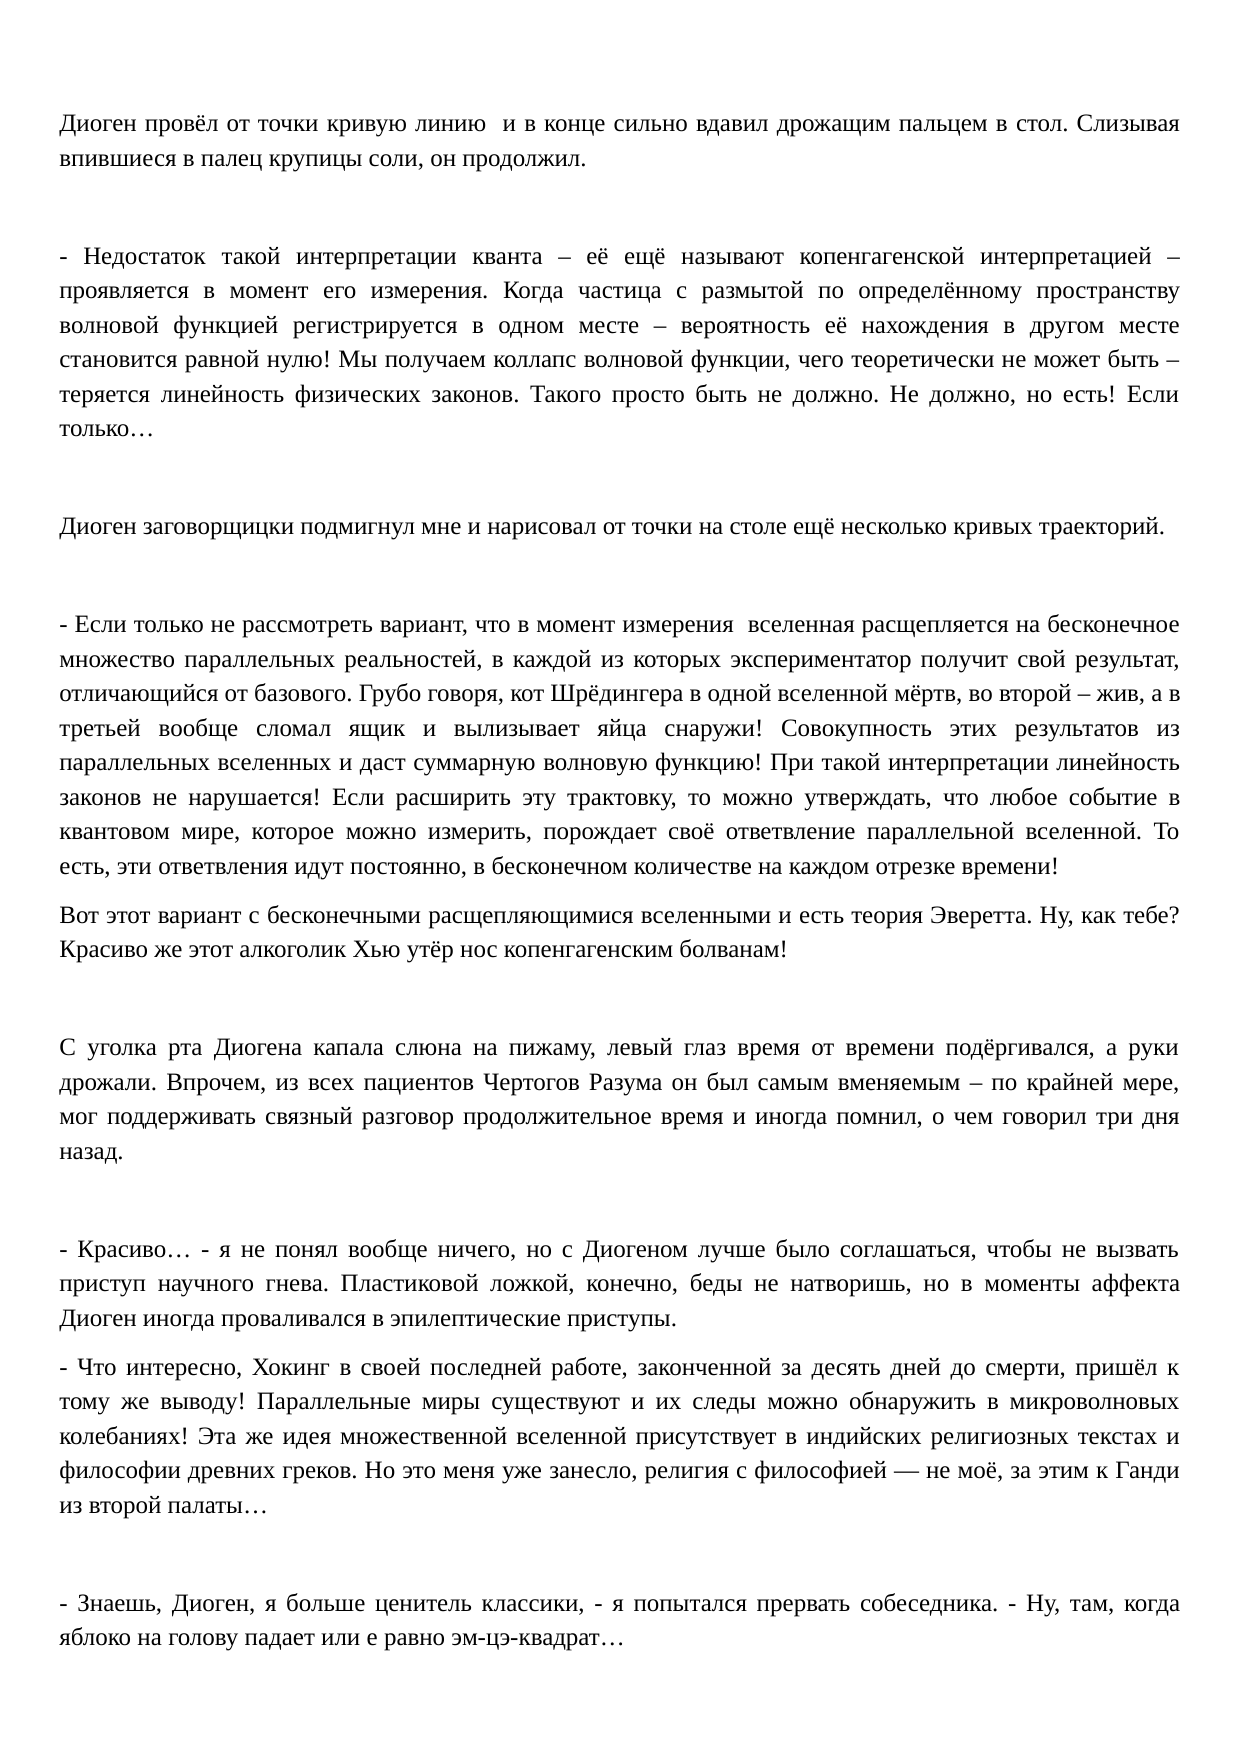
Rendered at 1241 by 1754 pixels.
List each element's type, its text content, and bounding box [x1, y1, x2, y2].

text Диоген заговорщицки подмигнул мне и нарисовал от точки на столе ещё несколько кривых траекторий. [59, 511, 1181, 540]
text - Знаешь, Диоген, я больше ценитель классики, - я попытался прервать собеседника. - Ну, там, когда яблоко на голову падает или е равно эм-цэ-квадрат… [59, 1588, 1181, 1651]
text - Недостаток такой интерпретации кванта – её ещё называют копенгагенской интерпретацией – проявляется в момент его измерения. Когда частица с размытой по определённому пространству волновой функцией регистрируется в одном месте – вероятность её нахождения в другом месте становится равной нулю! Мы получаем коллапс волновой функции, чего теоретически не может быть – теряется линейность физических законов. Такого просто быть не должно. Не должно, но есть! Если только… [59, 241, 1181, 442]
text Вот этот вариант с бесконечными расщепляющимися вселенными и есть теория Эверетта. Ну, как тебе? Красиво же этот алкоголик Хью утёр нос копенгагенским болванам! [59, 900, 1181, 963]
text - Если только не рассмотреть вариант, что в момент измерения вселенная расщепляется на бесконечное множество параллельных реальностей, в каждой из которых экспериментатор получит свой результат, отличающийся от базового. Грубо говоря, кот Шрёдингера в одной вселенной мёртв, во второй – жив, а в третьей вообще сломал ящик и вылизывает яйца снаружи! Совокупность этих результатов из параллельных вселенных и даст суммарную волновую функцию! При такой интерпретации линейность законов не нарушается! Если расширить эту трактовку, то можно утверждать, что любое событие в квантовом мире, которое можно измерить, порождает своё ответвление параллельной вселенной. То есть, эти ответвления идут постоянно, в бесконечном количестве на каждом отрезке времени! [59, 609, 1181, 879]
text - Красиво… - я не понял вообще ничего, но с Диогеном лучше было соглашаться, чтобы не вызвать приступ научного гнева. Пластиковой ложкой, конечно, беды не натворишь, но в моменты аффекта Диоген иногда проваливался в эпилептические приступы. [59, 1234, 1181, 1332]
text С уголка рта Диогена капала слюна на пижаму, левый глаз время от времени подёргивался, а руки дрожали. Впрочем, из всех пациентов Чертогов Разума он был самым вменяемым – по крайней мере, мог поддерживать связный разговор продолжительное время и иногда помнил, о чем говорил три дня назад. [59, 1032, 1181, 1164]
text - Что интересно, Хокинг в своей последней работе, законченной за десять дней до смерти, пришёл к тому же выводу! Параллельные миры существуют и их следы можно обнаружить в микроволновых колебаниях! Эта же идея множественной вселенной присутствует в индийских религиозных текстах и философии древних греков. Но это меня уже занесло, религия с философией — не моё, за этим к Ганди из второй палаты… [59, 1352, 1181, 1519]
text Диоген провёл от точки кривую линию и в конце сильно вдавил дрожащим пальцем в стол. Слизывая впившиеся в палец крупицы соли, он продолжил. [59, 108, 1181, 171]
